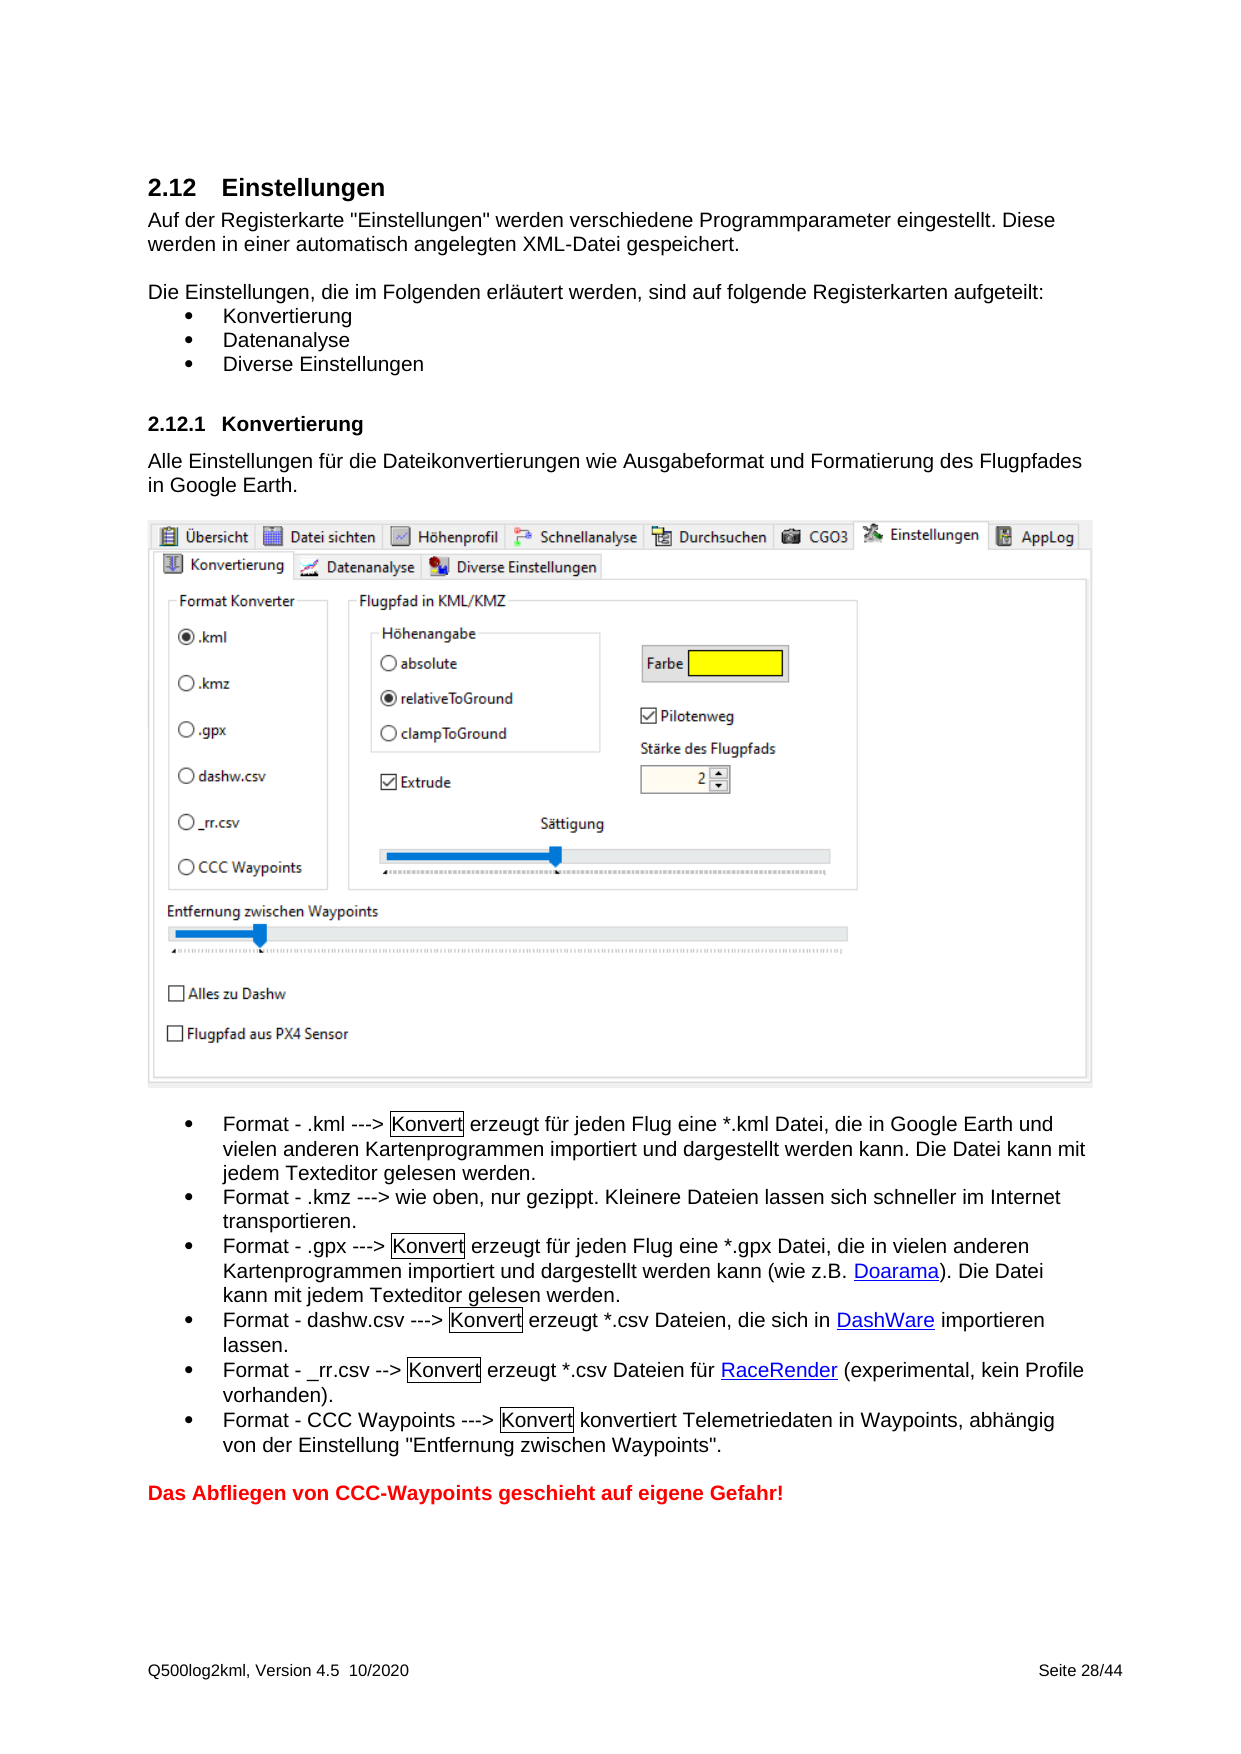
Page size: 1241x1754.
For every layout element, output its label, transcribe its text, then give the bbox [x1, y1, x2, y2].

list Format - CCC Waypoints ---> Konvert konvertiert Telemetriedaten in Waypoints, abhängig von der Einstellung "Entfernung zwischen Waypoints". [185, 1407, 1093, 1457]
text Alle Einstellungen für die Dateikonvertierungen wie Ausgabeformat und Formatierung des Flugpfades in Google Earth. [148, 448, 1093, 496]
list Format - _rr.csv --> Konvert erzeugt *.csv Dateien für RaceRender (experimental, kein Profile vorhanden). [185, 1357, 1093, 1407]
list Format - .kmz ---> wie oben, nur gezippt. Kleinere Dateien lassen sich schneller im Internet transportieren. [185, 1185, 1093, 1233]
list Konvertierung [185, 303, 1093, 327]
list Format - .kml ---> Konvert erzeugt für jeden Flug eine *.kml Datei, die in Google Earth und vielen anderen Kartenprogrammen importiert und dargestellt werden kann. Die Datei kann mit jedem Texteditor gelesen werden. [185, 1111, 1093, 1185]
text Auf der Registerkarte "Einstellungen" werden verschiedene Programmparameter eingestellt. Diese werden in einer automatisch angelegten XML-Datei gespeichert. [148, 208, 1093, 256]
subtitle Konvertierung [148, 412, 1093, 436]
text Die Einstellungen, die im Folgenden erläutert werden, sind auf folgende Registerkarten aufgeteilt: [148, 279, 1093, 303]
list Format - .gpx ---> Konvert erzeugt für jeden Flug eine *.gpx Datei, die in vielen anderen Kartenprogrammen importiert und dargestellt werden kann (wie z.B. Doarama). Die Datei kann mit jedem Texteditor gelesen werden. [185, 1233, 1093, 1307]
list Diverse Einstellungen [185, 352, 1093, 376]
list Datenanalyse [185, 327, 1093, 352]
subtitle Einstellungen [148, 173, 1093, 201]
list Format - dashw.csv ---> Konvert erzeugt *.csv Dateien, die sich in DashWare importieren lassen. [185, 1307, 1093, 1357]
text Das Abfliegen von CCC-Waypoints geschieht auf eigene Gefahr! [148, 1481, 1093, 1505]
picture [147, 520, 1093, 1088]
